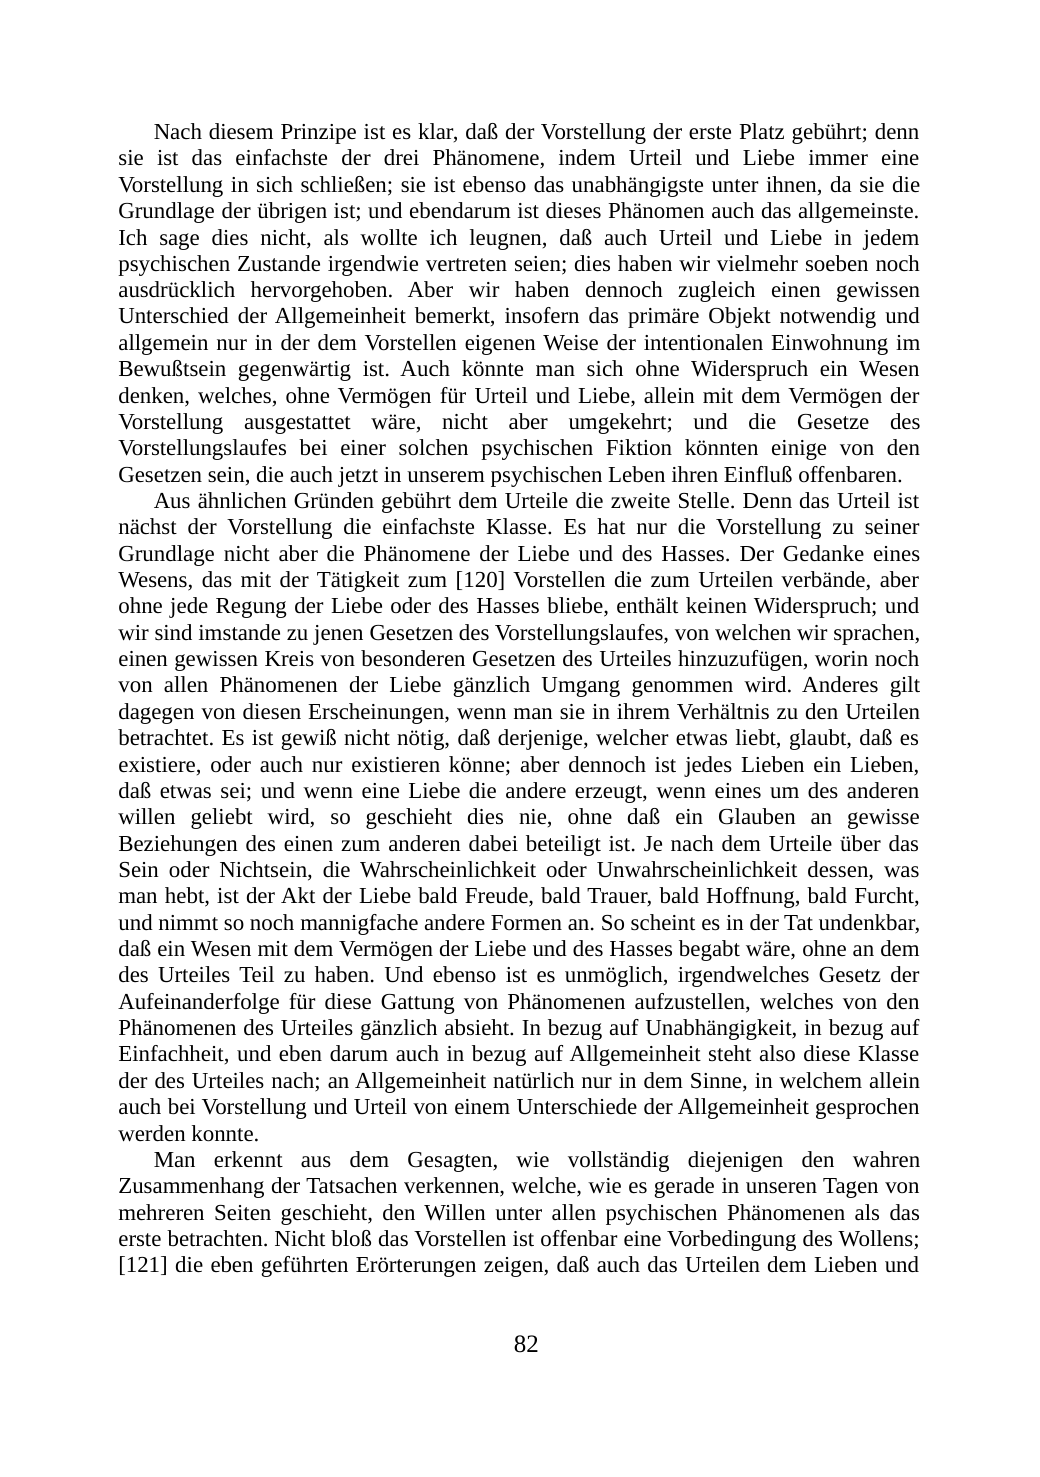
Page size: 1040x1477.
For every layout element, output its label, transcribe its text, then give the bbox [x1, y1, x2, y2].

text Nach diesem Prinzipe ist es klar, daß der Vorstellung der erste Platz gebührt; denn sie ist das einfachste der drei Phänomene, indem Urteil und Liebe immer eine Vorstellung in sich schließen; sie ist ebenso das unabhängigste unter ihnen, da sie die Grundlage der übrigen ist; und ebendarum ist dieses Phänomen auch das allgemeinste. Ich sage dies nicht, als wollte ich leugnen, daß auch Urteil und Liebe in jedem psychischen Zustande irgendwie vertreten seien; dies haben wir vielmehr soeben noch ausdrücklich hervorgehoben. Aber wir haben dennoch zugleich einen gewissen Unterschied der Allgemeinheit bemerkt, insofern das primäre Objekt notwendig und allgemein nur in der dem Vorstellen eigenen Weise der intentionalen Einwohnung im Bewußtsein gegenwärtig ist. Auch könnte man sich ohne Widerspruch ein Wesen denken, welches, ohne Vermögen für Urteil und Liebe, allein mit dem Vermögen der Vorstellung ausgestattet wäre, nicht aber umgekehrt; und die Gesetze des Vorstellungslaufes bei einer solchen psychischen Fiktion könnten einige von den Gesetzen sein, die auch jetzt in unserem psychischen Leben ihren Einfluß offenbaren. [118, 118, 921, 487]
text Aus ähnlichen Gründen gebührt dem Urteile die zweite Stelle. Denn das Urteil ist nächst der Vorstellung die einfachste Klasse. Es hat nur die Vorstellung zu seiner Grundlage nicht aber die Phänomene der Liebe und des Hasses. Der Gedanke eines Wesens, das mit der Tätigkeit zum [120] Vorstellen die zum Urteilen verbände, aber ohne jede Regung der Liebe oder des Hasses bliebe, enthält keinen Widerspruch; und wir sind imstande zu jenen Gesetzen des Vorstellungslaufes, von welchen wir sprachen, einen gewissen Kreis von besonderen Gesetzen des Urteiles hinzuzufügen, worin noch von allen Phänomenen der Liebe gänzlich Umgang genommen wird. Anderes gilt dagegen von diesen Erscheinungen, wenn man sie in ihrem Verhältnis zu den Urteilen betrachtet. Es ist gewiß nicht nötig, daß derjenige, welcher etwas liebt, glaubt, daß es existiere, oder auch nur existieren könne; aber dennoch ist jedes Lieben ein Lieben, daß etwas sei; und wenn eine Liebe die andere erzeugt, wenn eines um des anderen willen geliebt wird, so geschieht dies nie, ohne daß ein Glauben an gewisse Beziehungen des einen zum anderen dabei beteiligt ist. Je nach dem Urteile über das Sein oder Nichtsein, die Wahrscheinlichkeit oder Unwahrscheinlichkeit dessen, was man hebt, ist der Akt der Liebe bald Freude, bald Trauer, bald Hoffnung, bald Furcht, und nimmt so noch mannigfache andere Formen an. So scheint es in der Tat undenkbar, daß ein Wesen mit dem Vermögen der Liebe und des Hasses begabt wäre, ohne an dem des Urteiles Teil zu haben. Und ebenso ist es unmöglich, irgendwelches Gesetz der Aufeinanderfolge für diese Gattung von Phänomenen aufzustellen, welches von den Phänomenen des Urteiles gänzlich absieht. In bezug auf Unabhängigkeit, in bezug auf Einfachheit, und eben darum auch in bezug auf Allgemeinheit steht also diese Klasse der des Urteiles nach; an Allgemeinheit natürlich nur in dem Sinne, in welchem allein auch bei Vorstellung und Urteil von einem Unterschiede der Allgemeinheit gesprochen werden konnte. [118, 487, 921, 1146]
text Man erkennt aus dem Gesagten, wie vollständig diejenigen den wahren Zusammenhang der Tatsachen verkennen, welche, wie es gerade in unseren Tagen von mehreren Seiten geschieht, den Willen unter allen psychischen Phänomenen als das erste betrachten. Nicht bloß das Vorstellen ist offenbar eine Vorbedingung des Wollens; [121] die eben geführten Erörterungen zeigen, daß auch das Urteilen dem Lieben und [118, 1146, 921, 1278]
